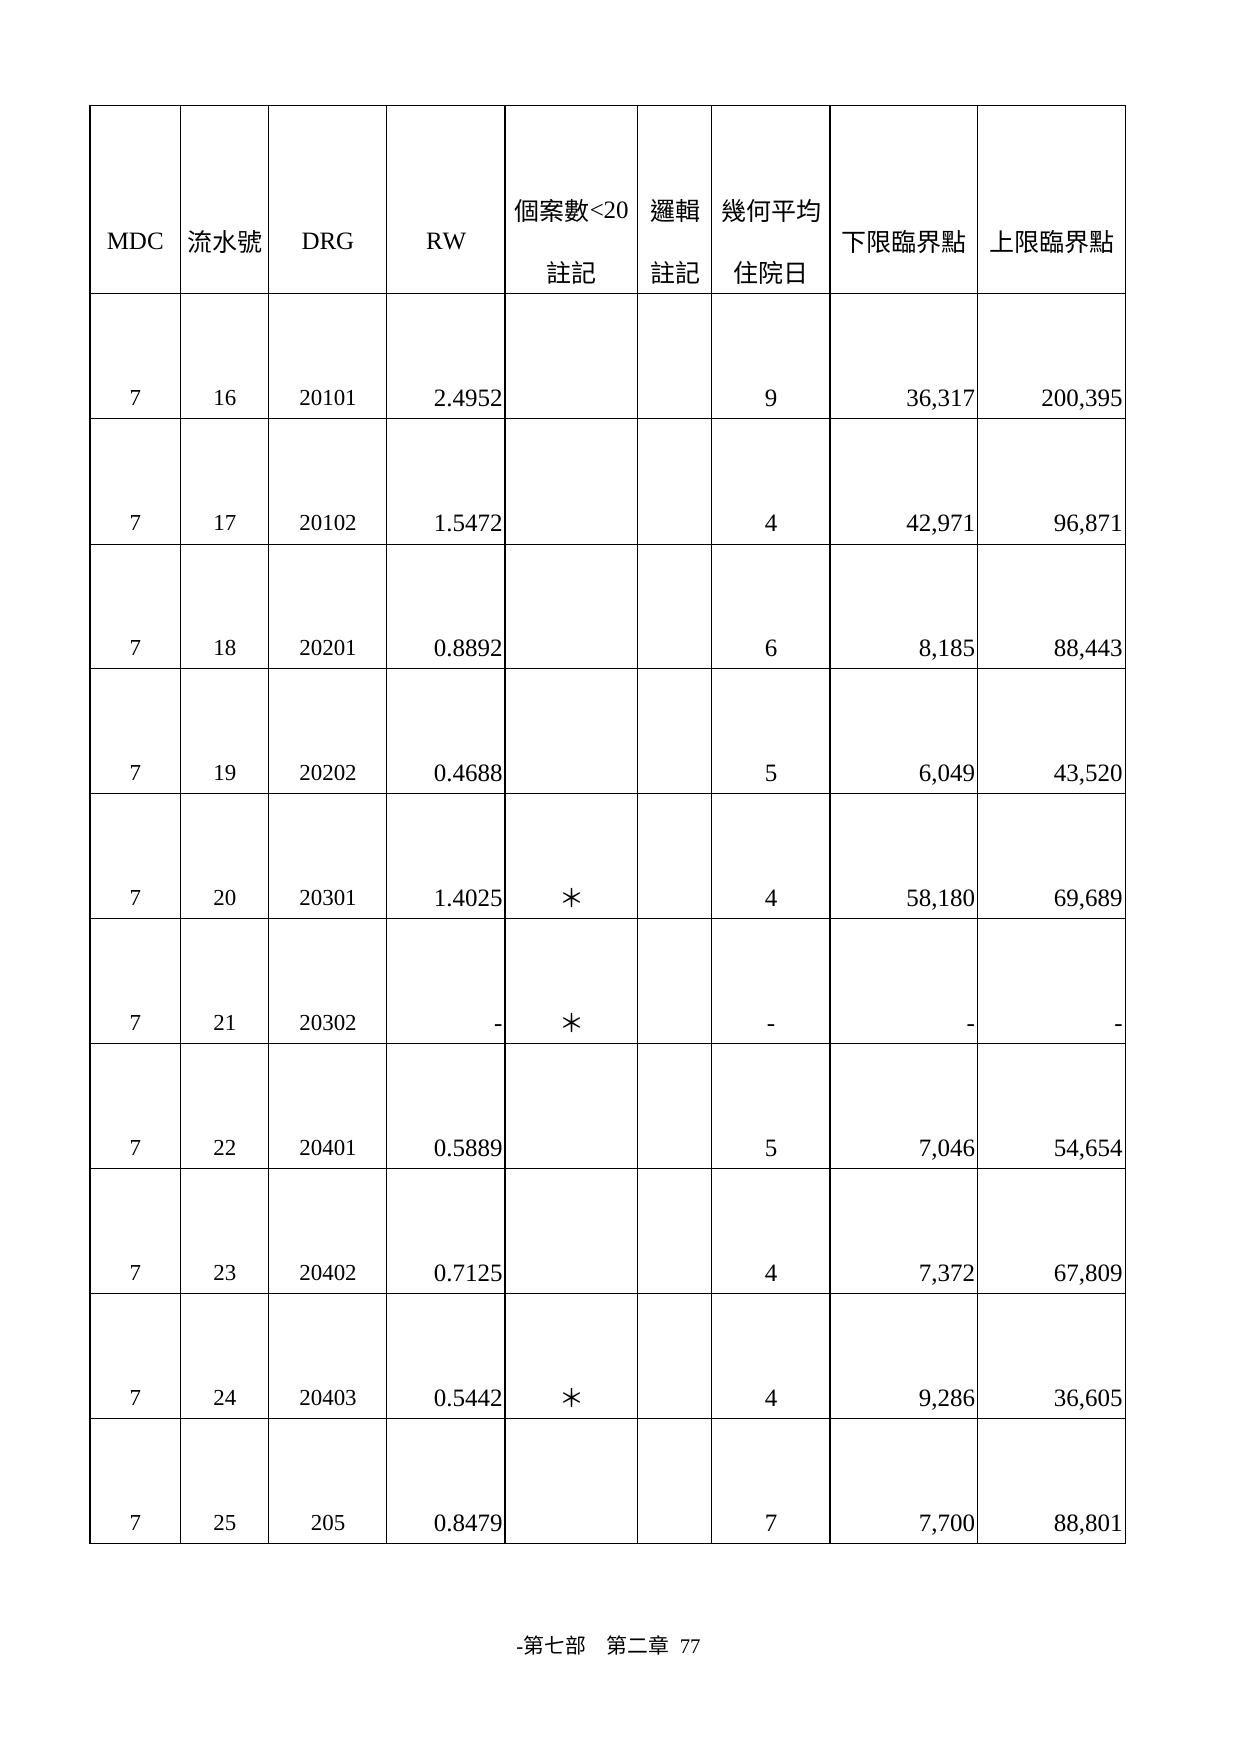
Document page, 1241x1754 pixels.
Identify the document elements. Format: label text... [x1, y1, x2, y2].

table_header DRG [269, 106, 386, 293]
table_cell 9 [712, 294, 829, 418]
table_cell 20 [181, 794, 268, 918]
table_header MDC [91, 106, 180, 293]
table_cell 36,605 [978, 1294, 1125, 1418]
table_cell 7 [91, 419, 180, 543]
table_cell 1.4025 [387, 794, 504, 918]
table_cell 20301 [269, 794, 386, 918]
table_cell 42,971 [831, 419, 977, 543]
table_cell 18 [181, 545, 268, 668]
table_cell [638, 669, 711, 793]
table_cell ＊ [506, 919, 637, 1043]
table_cell [638, 1419, 711, 1543]
table_cell 88,801 [978, 1419, 1125, 1543]
table_cell 7 [91, 919, 180, 1043]
table_cell 7,372 [831, 1169, 977, 1293]
table_cell 20302 [269, 919, 386, 1043]
table_cell 96,871 [978, 419, 1125, 543]
table_cell 7,700 [831, 1419, 977, 1543]
table_cell 7 [91, 1419, 180, 1543]
table_cell 7 [91, 794, 180, 918]
table_cell 0.5889 [387, 1044, 504, 1168]
table_cell [506, 545, 637, 668]
table_cell 5 [712, 669, 829, 793]
table_cell 7 [91, 1044, 180, 1168]
table_cell 58,180 [831, 794, 977, 918]
table_cell - [712, 919, 829, 1043]
table_cell 20101 [269, 294, 386, 418]
table_cell [638, 545, 711, 668]
table_cell [506, 1044, 637, 1168]
table_cell 7 [91, 545, 180, 668]
table_cell 7 [91, 669, 180, 793]
table_cell 2.4952 [387, 294, 504, 418]
table_cell 5 [712, 1044, 829, 1168]
table_cell 20202 [269, 669, 386, 793]
table_cell [638, 419, 711, 543]
table_cell [638, 919, 711, 1043]
table_cell 7 [91, 1169, 180, 1293]
table_cell 0.4688 [387, 669, 504, 793]
table_header 流水號 [181, 106, 268, 293]
table_cell 88,443 [978, 545, 1125, 668]
table_cell [506, 419, 637, 543]
table_cell 16 [181, 294, 268, 418]
table_cell [638, 1044, 711, 1168]
table_cell 4 [712, 1294, 829, 1418]
table_header 邏輯註記 [638, 106, 711, 293]
table_cell 0.7125 [387, 1169, 504, 1293]
table_cell [506, 1169, 637, 1293]
table_cell 69,689 [978, 794, 1125, 918]
table_cell 43,520 [978, 669, 1125, 793]
table_cell 7 [91, 1294, 180, 1418]
table_cell 21 [181, 919, 268, 1043]
table_cell 36,317 [831, 294, 977, 418]
table_cell [638, 1294, 711, 1418]
table_cell 20402 [269, 1169, 386, 1293]
table_cell - [978, 919, 1125, 1043]
table_cell 7,046 [831, 1044, 977, 1168]
table_cell 22 [181, 1044, 268, 1168]
table_cell 7 [712, 1419, 829, 1543]
table_header 個案數<20註記 [506, 106, 637, 293]
table_cell 67,809 [978, 1169, 1125, 1293]
table_cell 8,185 [831, 545, 977, 668]
table_cell 20403 [269, 1294, 386, 1418]
table_cell 20401 [269, 1044, 386, 1168]
table_cell 4 [712, 794, 829, 918]
table_cell 0.5442 [387, 1294, 504, 1418]
table_cell [506, 669, 637, 793]
table_cell 0.8892 [387, 545, 504, 668]
table_cell 24 [181, 1294, 268, 1418]
table_header 上限臨界點 [978, 106, 1125, 293]
table_cell ＊ [506, 1294, 637, 1418]
table_header 下限臨界點 [831, 106, 977, 293]
table_cell 25 [181, 1419, 268, 1543]
table_cell [506, 1419, 637, 1543]
table_cell 19 [181, 669, 268, 793]
table_cell 6 [712, 545, 829, 668]
table_cell 205 [269, 1419, 386, 1543]
table_cell 4 [712, 1169, 829, 1293]
table_cell [638, 794, 711, 918]
table_cell 6,049 [831, 669, 977, 793]
table_cell 0.8479 [387, 1419, 504, 1543]
table_cell 20102 [269, 419, 386, 543]
table_cell 200,395 [978, 294, 1125, 418]
table_cell 54,654 [978, 1044, 1125, 1168]
table_cell 1.5472 [387, 419, 504, 543]
table_cell 4 [712, 419, 829, 543]
table_header RW [387, 106, 504, 293]
table_cell 17 [181, 419, 268, 543]
table_cell [638, 1169, 711, 1293]
table_cell - [831, 919, 977, 1043]
table_header 幾何平均住院日 [712, 106, 829, 293]
table_cell 23 [181, 1169, 268, 1293]
table_cell ＊ [506, 794, 637, 918]
table_cell 7 [91, 294, 180, 418]
table_cell - [387, 919, 504, 1043]
table_cell 20201 [269, 545, 386, 668]
table_cell [506, 294, 637, 418]
table_cell [638, 294, 711, 418]
table_cell 9,286 [831, 1294, 977, 1418]
